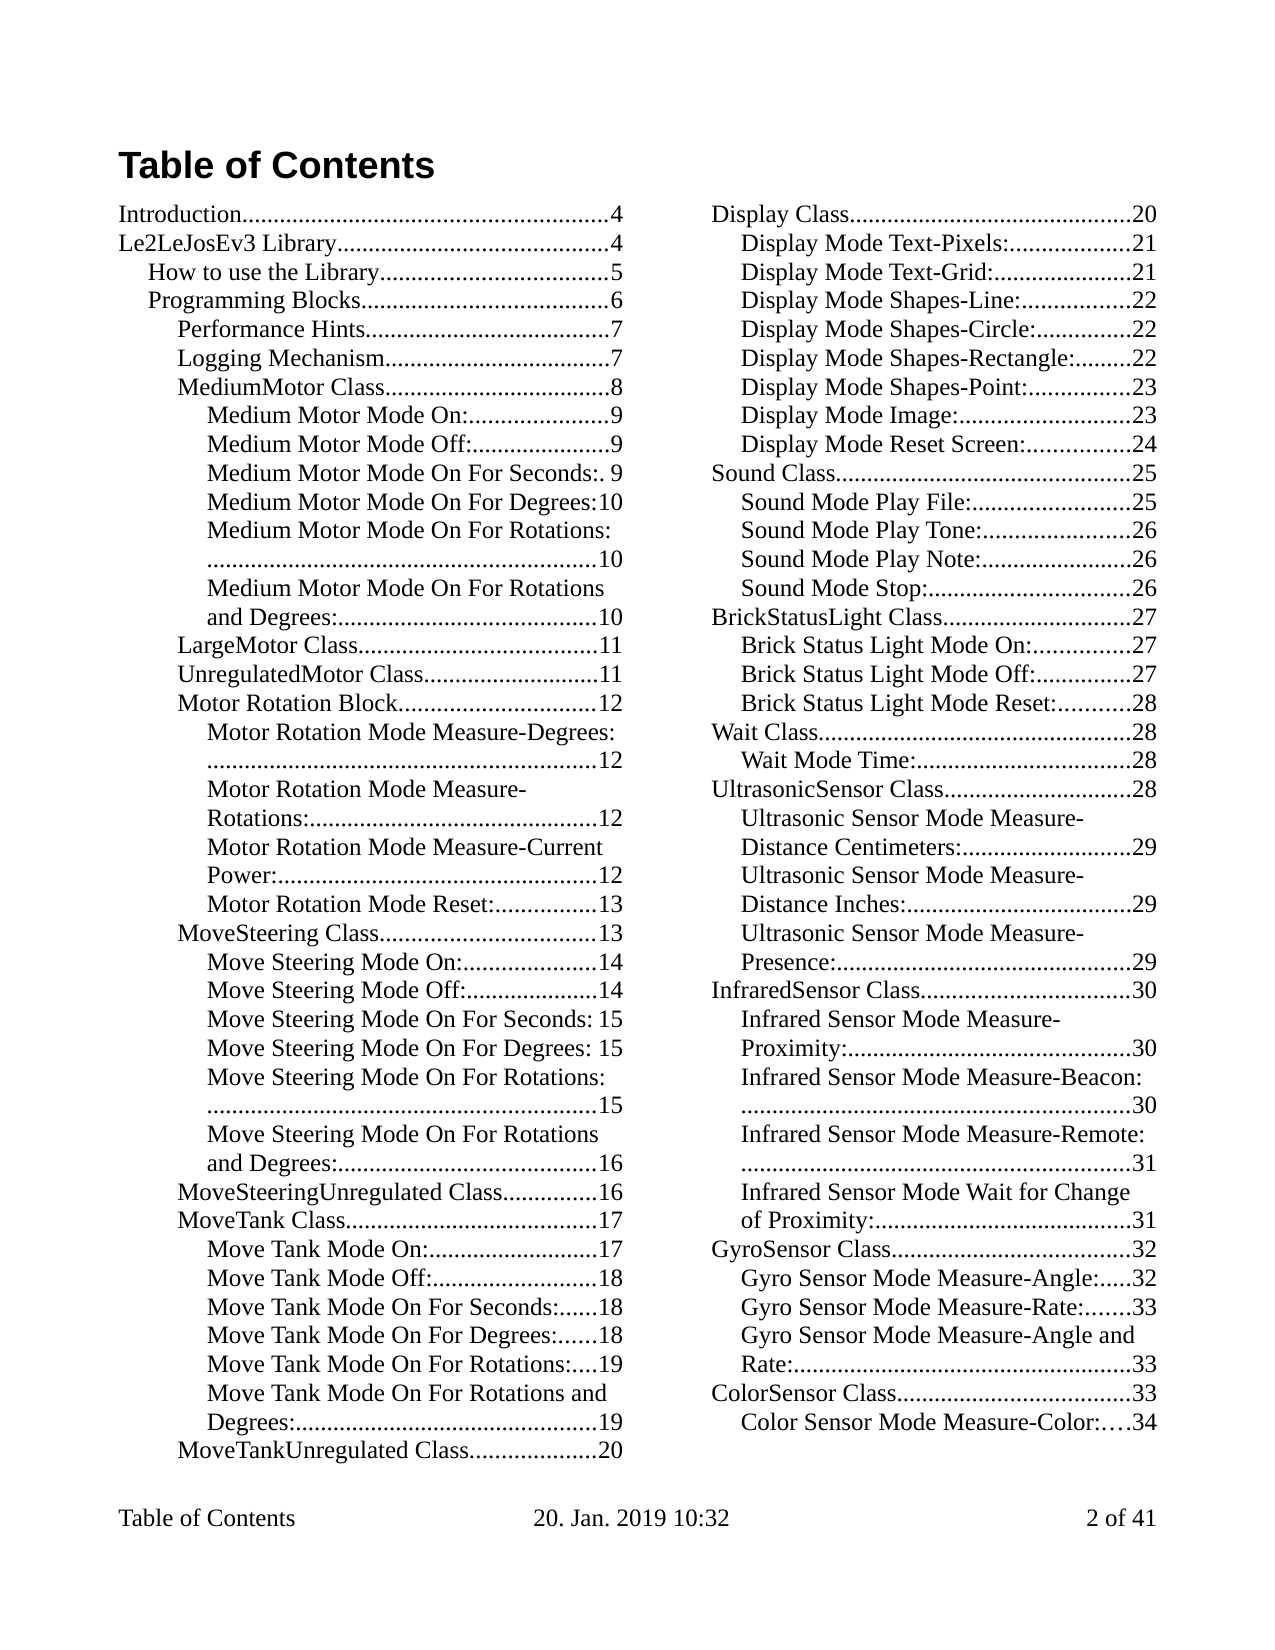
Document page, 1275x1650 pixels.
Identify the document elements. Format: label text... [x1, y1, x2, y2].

text Move Tank Mode Off: 18 [207, 1263, 623, 1292]
text MoveTankUnregulated Class 20 [177, 1436, 623, 1464]
text Infrared Sensor Mode Measure-Beacon: 30 [741, 1062, 1157, 1119]
subtitle Table of Contents [118, 143, 1157, 187]
text Brick Status Light Mode On: 27 [741, 631, 1157, 659]
text Sound Mode Play File: 25 [741, 487, 1157, 516]
text Display Mode Shapes-Circle: 22 [741, 314, 1157, 343]
text Motor Rotation Mode Measure-Current Power: 12 [207, 832, 623, 889]
text Motor Rotation Mode Measure-Degrees: 12 [207, 717, 623, 774]
text Infrared Sensor Mode Wait for Change of Proximity: 31 [741, 1177, 1157, 1234]
text Medium Motor Mode On For Seconds: 9 [207, 458, 623, 487]
text Ultrasonic Sensor Mode Measure-Presence: 29 [741, 918, 1157, 976]
text Ultrasonic Sensor Mode Measure-Distance Centimeters: 29 [741, 803, 1157, 861]
text Move Steering Mode On For Rotations and Degrees: 16 [207, 1119, 623, 1177]
text Move Tank Mode On: 17 [207, 1234, 623, 1263]
text Move Steering Mode On: 14 [207, 947, 623, 976]
text Motor Rotation Mode Reset: 13 [207, 889, 623, 918]
text UltrasonicSensor Class 28 [711, 774, 1157, 803]
text Move Tank Mode On For Seconds: 18 [207, 1292, 623, 1321]
text Le2LeJosEv3 Library 4 [118, 228, 623, 257]
text Introduction 4 [118, 199, 623, 228]
text Medium Motor Mode On For Rotations and Degrees: 10 [207, 573, 623, 631]
text Gyro Sensor Mode Measure-Rate: 33 [741, 1292, 1157, 1321]
text Motor Rotation Block 12 [177, 688, 623, 717]
text MediumMotor Class 8 [177, 372, 623, 401]
text Sound Mode Play Note: 26 [741, 544, 1157, 573]
text BrickStatusLight Class 27 [711, 602, 1157, 631]
text Wait Class 28 [711, 717, 1157, 746]
text MoveSteering Class 13 [177, 918, 623, 947]
text Color Sensor Mode Measure-Color: 34 [741, 1407, 1157, 1436]
text Infrared Sensor Mode Measure-Proximity: 30 [741, 1004, 1157, 1062]
text Move Steering Mode On For Rotations: 15 [207, 1062, 623, 1119]
text Infrared Sensor Mode Measure-Remote: 31 [741, 1119, 1157, 1177]
text LargeMotor Class 11 [177, 631, 623, 659]
text Performance Hints 7 [177, 314, 623, 343]
text Medium Motor Mode On For Rotations: 10 [207, 516, 623, 573]
text MoveSteeringUnregulated Class 16 [177, 1177, 623, 1206]
text Move Steering Mode Off: 14 [207, 976, 623, 1004]
text Move Steering Mode On For Seconds: 15 [207, 1004, 623, 1033]
text How to use the Library 5 [148, 257, 623, 286]
text InfraredSensor Class 30 [711, 976, 1157, 1004]
text Brick Status Light Mode Off: 27 [741, 659, 1157, 688]
text Display Mode Shapes-Line: 22 [741, 286, 1157, 314]
text Sound Class 25 [711, 458, 1157, 487]
text Move Tank Mode On For Rotations and Degrees: 19 [207, 1378, 623, 1436]
text Medium Motor Mode On For Degrees: 10 [207, 487, 623, 516]
text Display Mode Image: 23 [741, 401, 1157, 429]
text Display Mode Text-Pixels: 21 [741, 228, 1157, 257]
text Gyro Sensor Mode Measure-Angle: 32 [741, 1263, 1157, 1292]
text Display Mode Shapes-Point: 23 [741, 372, 1157, 401]
text ColorSensor Class 33 [711, 1378, 1157, 1407]
text Ultrasonic Sensor Mode Measure-Distance Inches: 29 [741, 861, 1157, 918]
text Sound Mode Stop: 26 [741, 573, 1157, 602]
text Medium Motor Mode On: 9 [207, 401, 623, 429]
text Medium Motor Mode Off: 9 [207, 429, 623, 458]
text Display Mode Reset Screen: 24 [741, 429, 1157, 458]
text Programming Blocks 6 [148, 286, 623, 314]
text Display Mode Text-Grid: 21 [741, 257, 1157, 286]
text UnregulatedMotor Class 11 [177, 659, 623, 688]
text GyroSensor Class 32 [711, 1234, 1157, 1263]
text Display Mode Shapes-Rectangle: 22 [741, 343, 1157, 372]
text Move Tank Mode On For Rotations: 19 [207, 1349, 623, 1378]
text Move Tank Mode On For Degrees: 18 [207, 1321, 623, 1349]
text Motor Rotation Mode Measure-Rotations: 12 [207, 774, 623, 832]
text Logging Mechanism 7 [177, 343, 623, 372]
text MoveTank Class 17 [177, 1206, 623, 1234]
text Display Class 20 [711, 199, 1157, 228]
text Brick Status Light Mode Reset: 28 [741, 688, 1157, 717]
text Wait Mode Time: 28 [741, 746, 1157, 774]
text Sound Mode Play Tone: 26 [741, 516, 1157, 544]
text Move Steering Mode On For Degrees: 15 [207, 1033, 623, 1062]
text Gyro Sensor Mode Measure-Angle and Rate: 33 [741, 1321, 1157, 1378]
